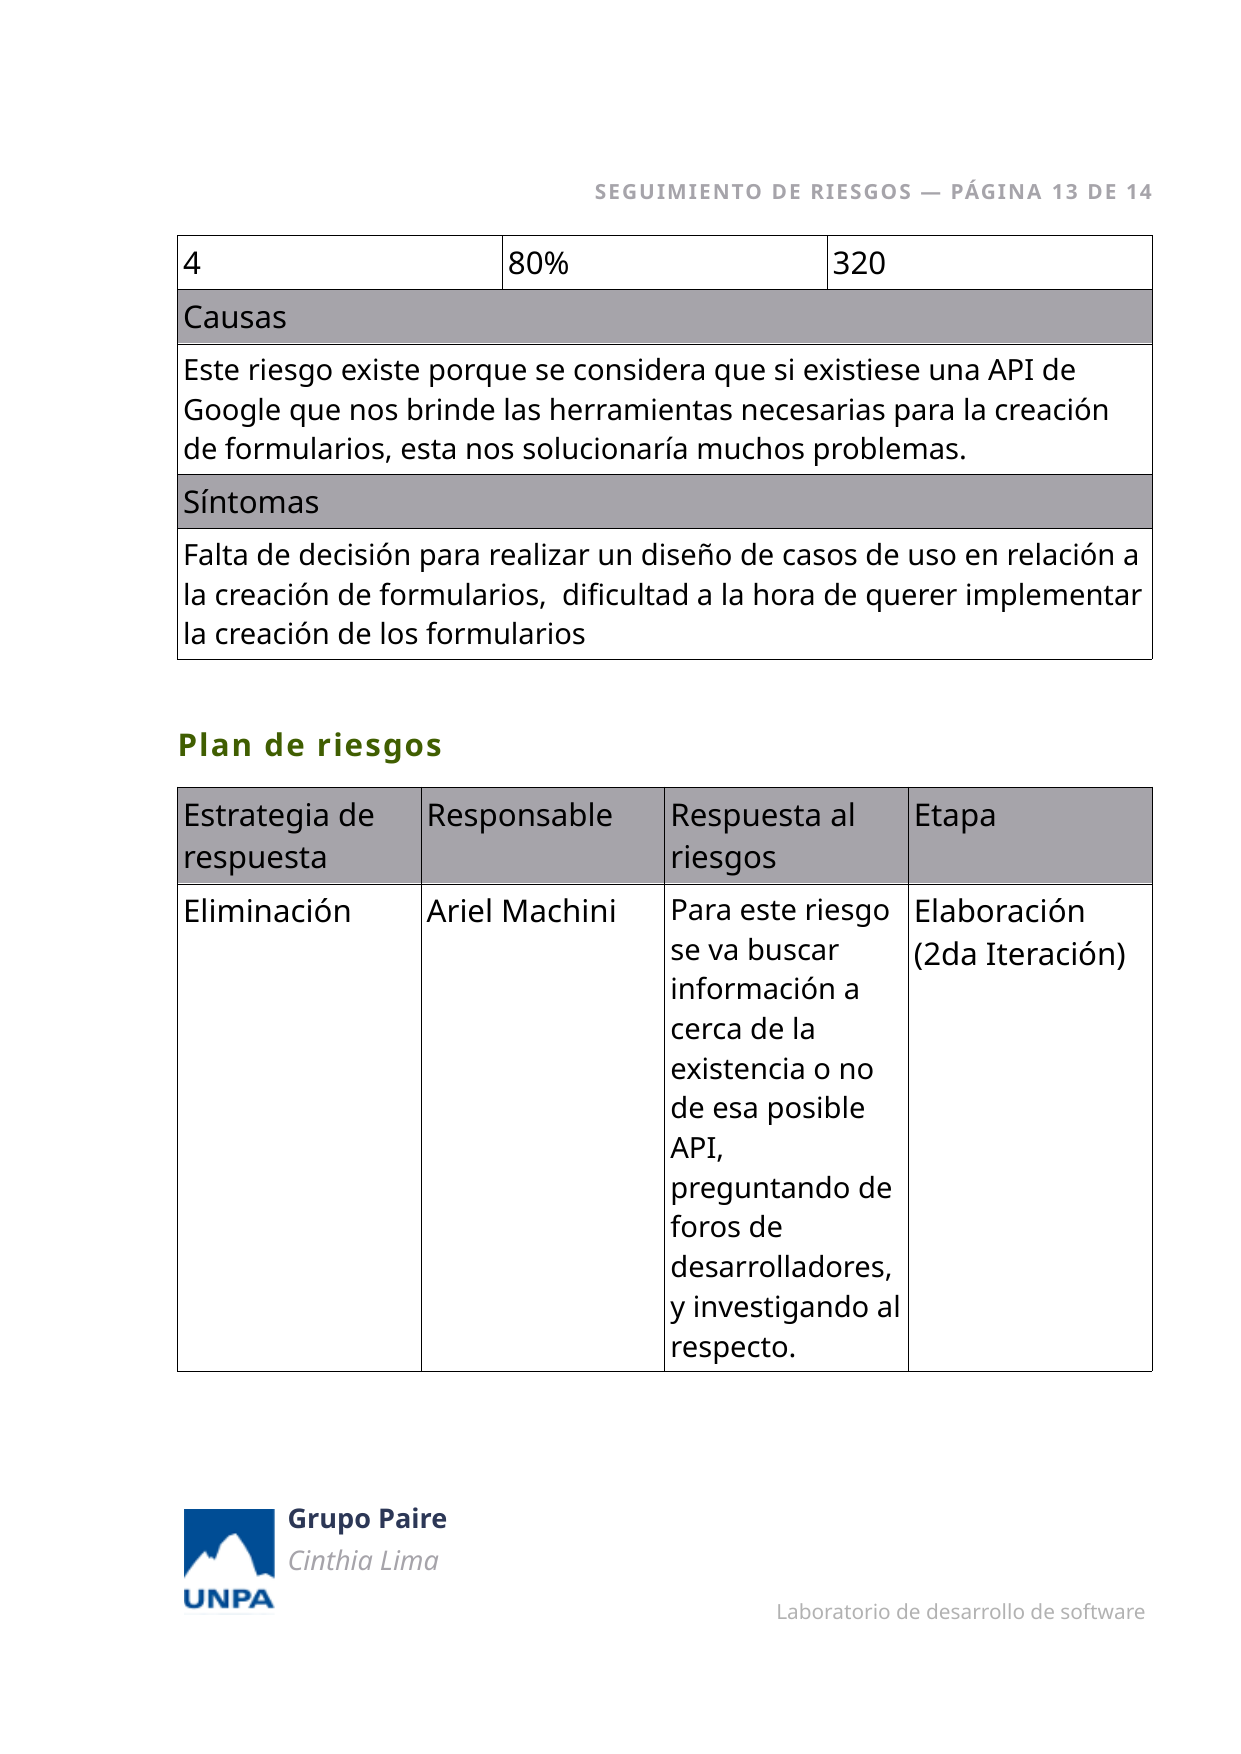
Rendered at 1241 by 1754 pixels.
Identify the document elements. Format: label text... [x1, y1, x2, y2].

table_cell Este riesgo existe porque se considera que si existiese una API de Google que nos brinde las herramientas necesarias para la creación de formularios, esta nos solucionaría muchos problemas. [178, 345, 1152, 474]
text Plan de riesgos [177, 723, 1152, 765]
table_cell 320 [828, 236, 1152, 289]
table_cell Causas [178, 290, 1152, 343]
table_cell 4 [178, 236, 502, 289]
table_cell 80% [503, 236, 827, 289]
table_header Responsable [422, 788, 664, 883]
table_cell Para este riesgo se va buscar información a cerca de la existencia o no de esa posible API, preguntando de foros de desarrolladores, y investigando al respecto. [665, 885, 908, 1371]
table_header Estrategia de respuesta [178, 788, 421, 883]
picture [184, 1509, 275, 1615]
table_cell Eliminación [178, 885, 421, 1371]
table_header Respuesta al riesgos [665, 788, 908, 883]
table_header Etapa [909, 788, 1152, 883]
table_cell Elaboración (2da Iteración) [909, 885, 1152, 1371]
table_cell Síntomas [178, 475, 1152, 528]
table_cell Ariel Machini [422, 885, 664, 1371]
table_cell Falta de decisión para realizar un diseño de casos de uso en relación a la creación de formularios, dificultad a la hora de querer implementar la creación de los formularios [178, 529, 1152, 659]
